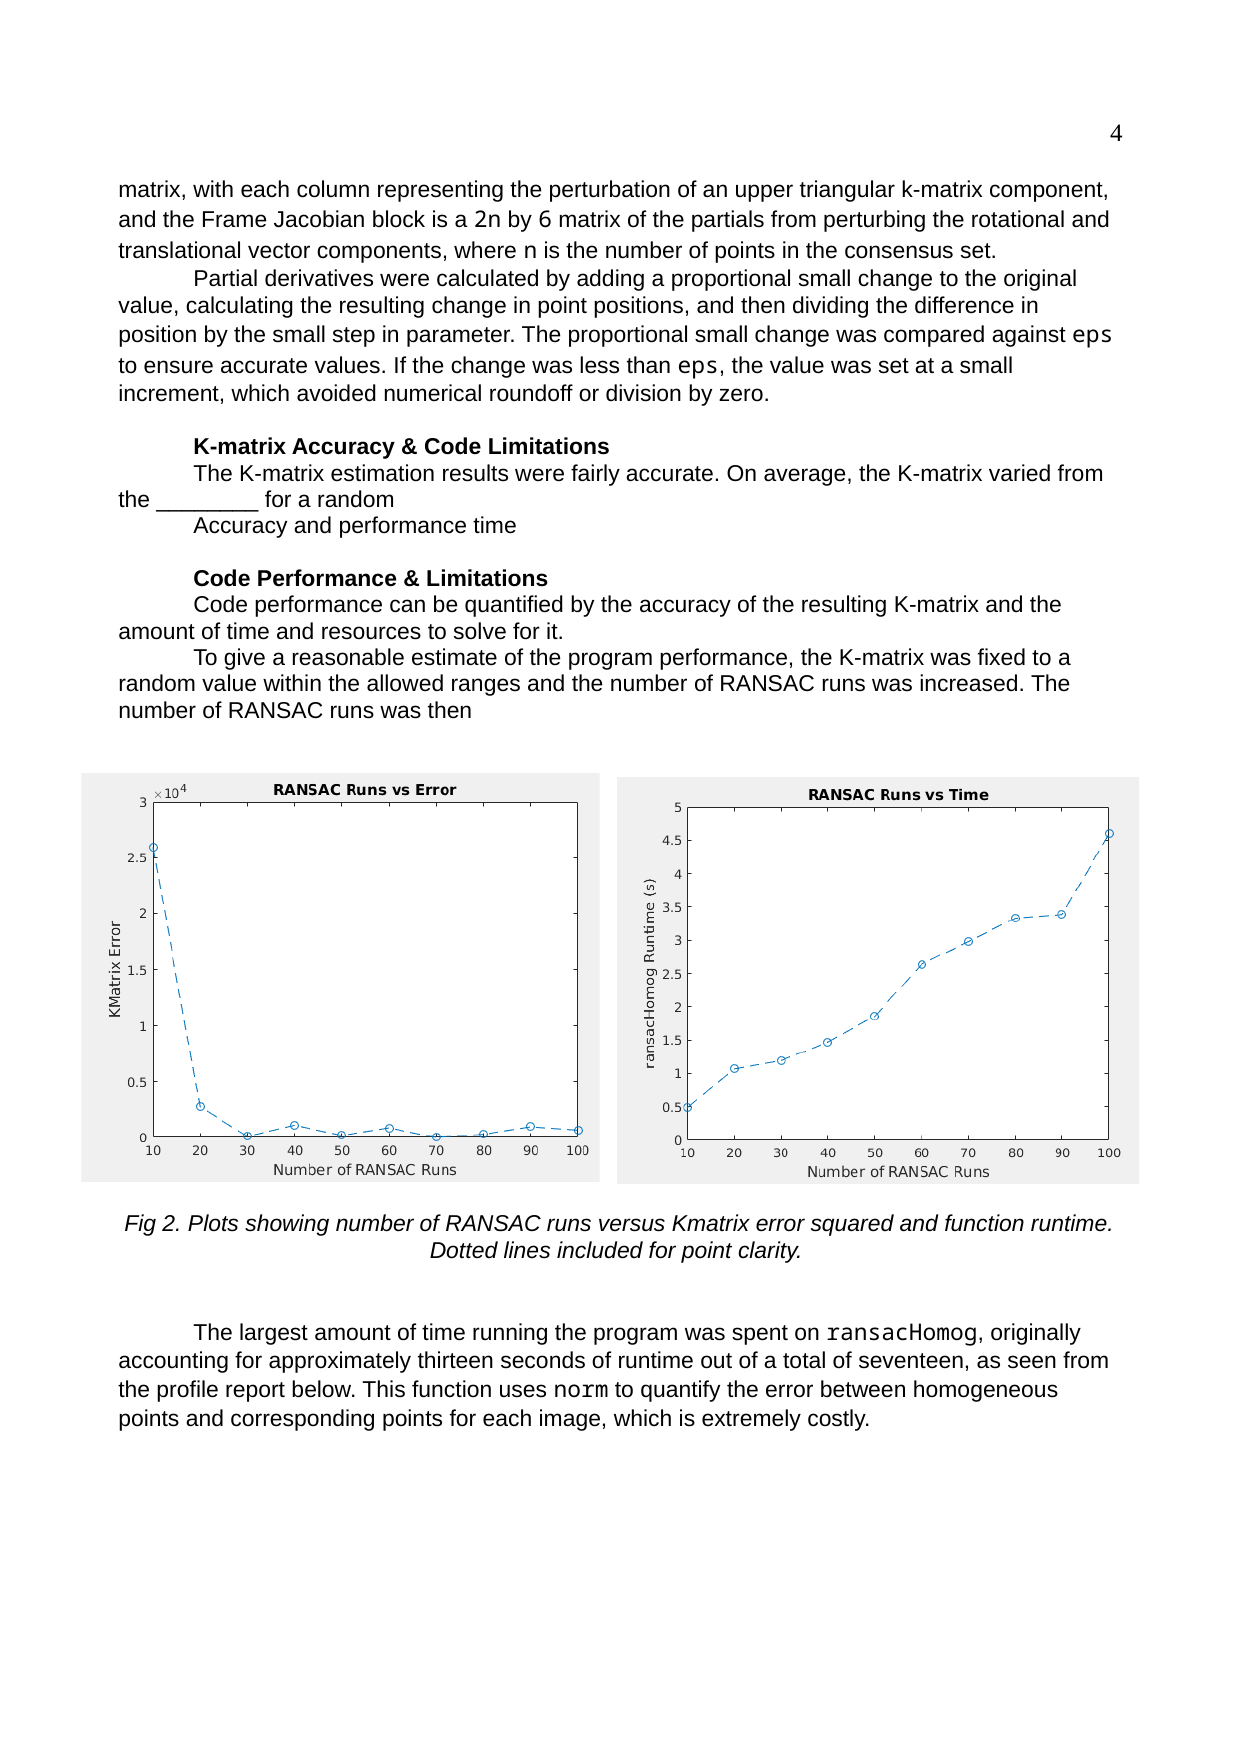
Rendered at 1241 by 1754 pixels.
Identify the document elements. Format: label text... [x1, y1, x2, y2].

text Accuracy and performance time [118, 512, 1122, 538]
text Partial derivatives were calculated by adding a proportional small change to the original value, calculating the resulting change in point positions, and then dividing the difference in position by the small step in parameter. The proportional small change was compared against eps to ensure accurate values. If the change was less than eps, the value was set at a small increment, which avoided numerical roundoff or division by zero. [118, 265, 1122, 407]
text K-matrix Accuracy & Code Limitations [118, 433, 1122, 459]
text Code Performance & Limitations [118, 565, 1122, 591]
text The largest amount of time running the program was spent on ransacHomog, originally accounting for approximately thirteen seconds of runtime out of a total of seventeen, as seen from the profile report below. This function uses norm to quantify the error between homogeneous points and corresponding points for each image, which is extremely costly. [118, 1316, 1122, 1431]
text Fig 2. Plots showing number of RANSAC runs versus Kmatrix error squared and function runtime. Dotted lines included for point clarity. [118, 1210, 1122, 1263]
text matrix, with each column representing the perturbation of an upper triangular k-matrix component, and the Frame Jacobian block is a 2n by 6 matrix of the partials from perturbing the rotational and translational vector components, where n is the number of points in the consensus set. [118, 176, 1122, 265]
text Code performance can be quantified by the accuracy of the resulting K-matrix and the amount of time and resources to solve for it. [118, 591, 1122, 644]
text The K-matrix estimation results were fairly accurate. On average, the K-matrix varied from the ________ for a random [118, 459, 1122, 512]
text To give a reasonable estimate of the program performance, the K-matrix was fixed to a random value within the allowed ranges and the number of RANSAC runs was increased. The number of RANSAC runs was then [118, 644, 1122, 723]
picture [81, 773, 600, 1182]
picture [617, 776, 1140, 1184]
